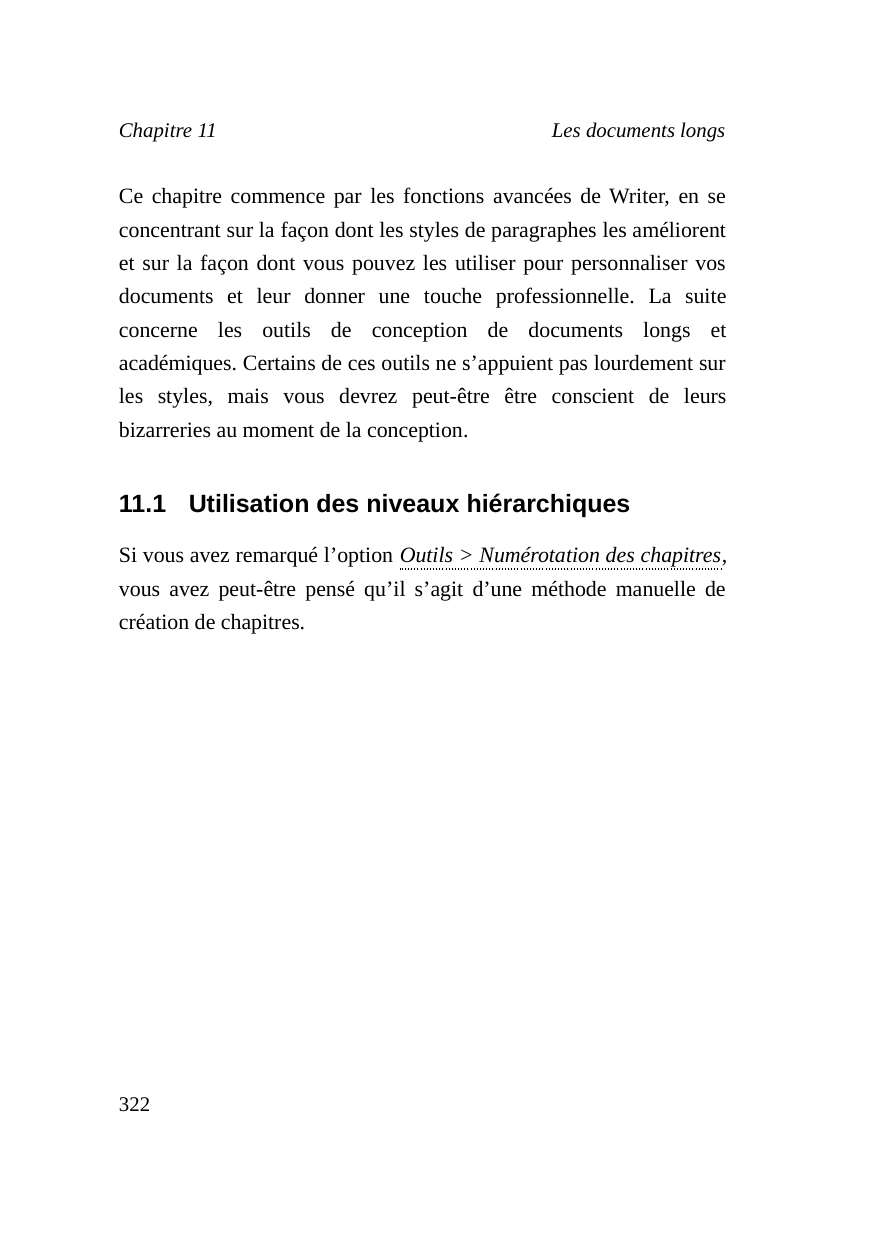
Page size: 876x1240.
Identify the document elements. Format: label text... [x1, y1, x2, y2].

subtitle Utilisation des niveaux hiérarchiques [119, 486, 727, 519]
text Ce chapitre commence par les fonctions avancées de Writer, en se concentrant sur la façon dont les styles de paragraphes les améliorent et sur la façon dont vous pouvez les utiliser pour personnaliser vos documents et leur donner une touche professionnelle. La suite concerne les outils de conception de documents longs et académiques. Certains de ces outils ne s’appuient pas lourdement sur les styles, mais vous devrez peut-être être conscient de leurs bizarreries au moment de la conception. [119, 177, 727, 444]
text Si vous avez remarqué l’option Outils > Numérotation des chapitres, vous avez peut-être pensé qu’il s’agit d’une méthode manuelle de création de chapitres. [119, 536, 727, 636]
